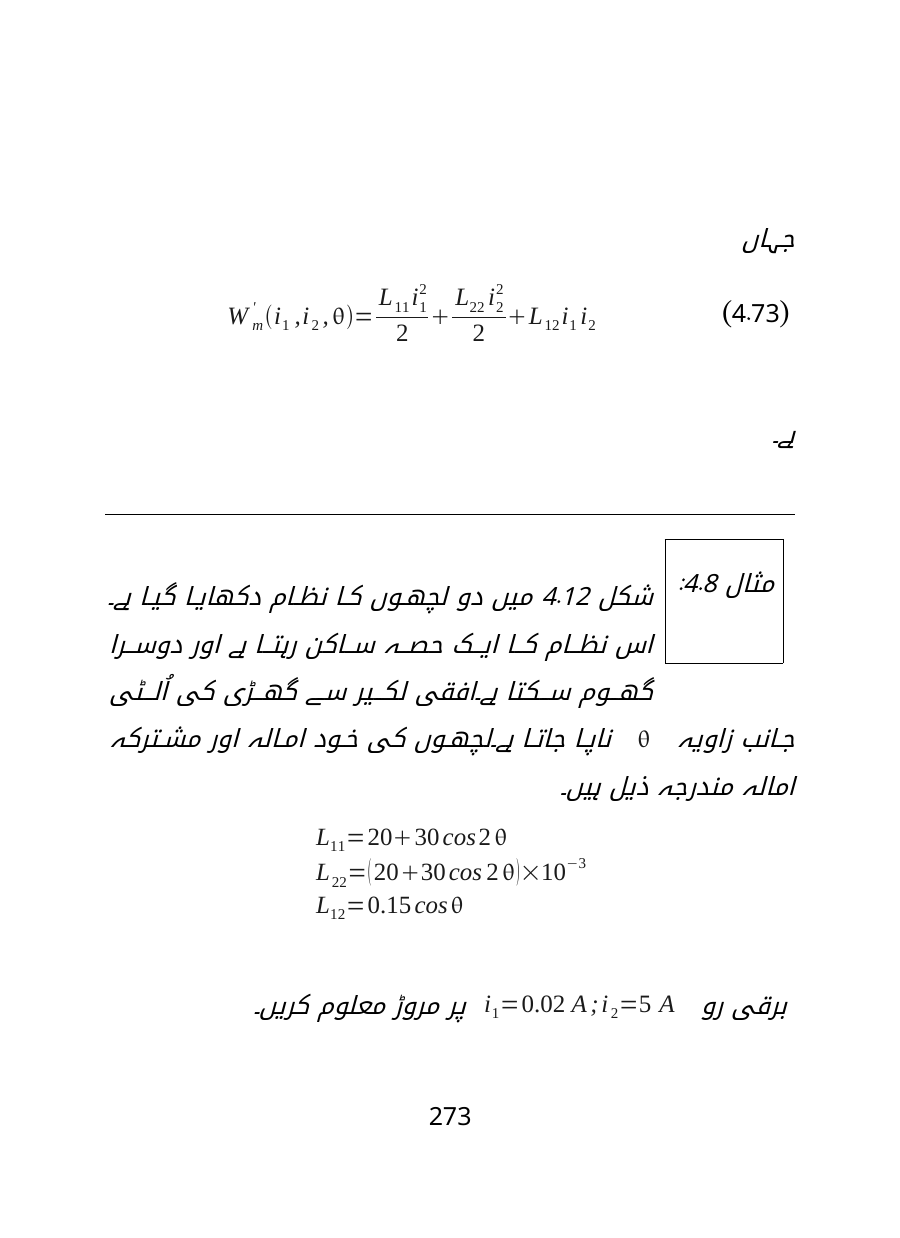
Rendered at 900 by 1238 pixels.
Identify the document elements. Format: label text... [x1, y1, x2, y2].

text مثال 4.8: [673, 560, 774, 608]
text شکل 4.12 میں دو لچھوں کا نظام دکھایا گیا ہے۔اس نظام کا ایک حصہ ساکن رہتا ہے اور دوسرا گھوم سکتا ہے۔افقی لکیر سے گھڑی کی اُلٹی جانب زاویہ ناپا جاتا ہے۔لچھوں کی خود امالہ اور مشترکہ امالہ مندرجہ ذیل ہیں۔ [105, 573, 795, 811]
table_header (4.73) [710, 275, 795, 365]
text برقی رو پر مروڑ معلوم کریں۔ [105, 982, 795, 1029]
text جہاں [105, 215, 795, 262]
text ہے۔ [105, 412, 795, 459]
table_header [105, 275, 709, 365]
